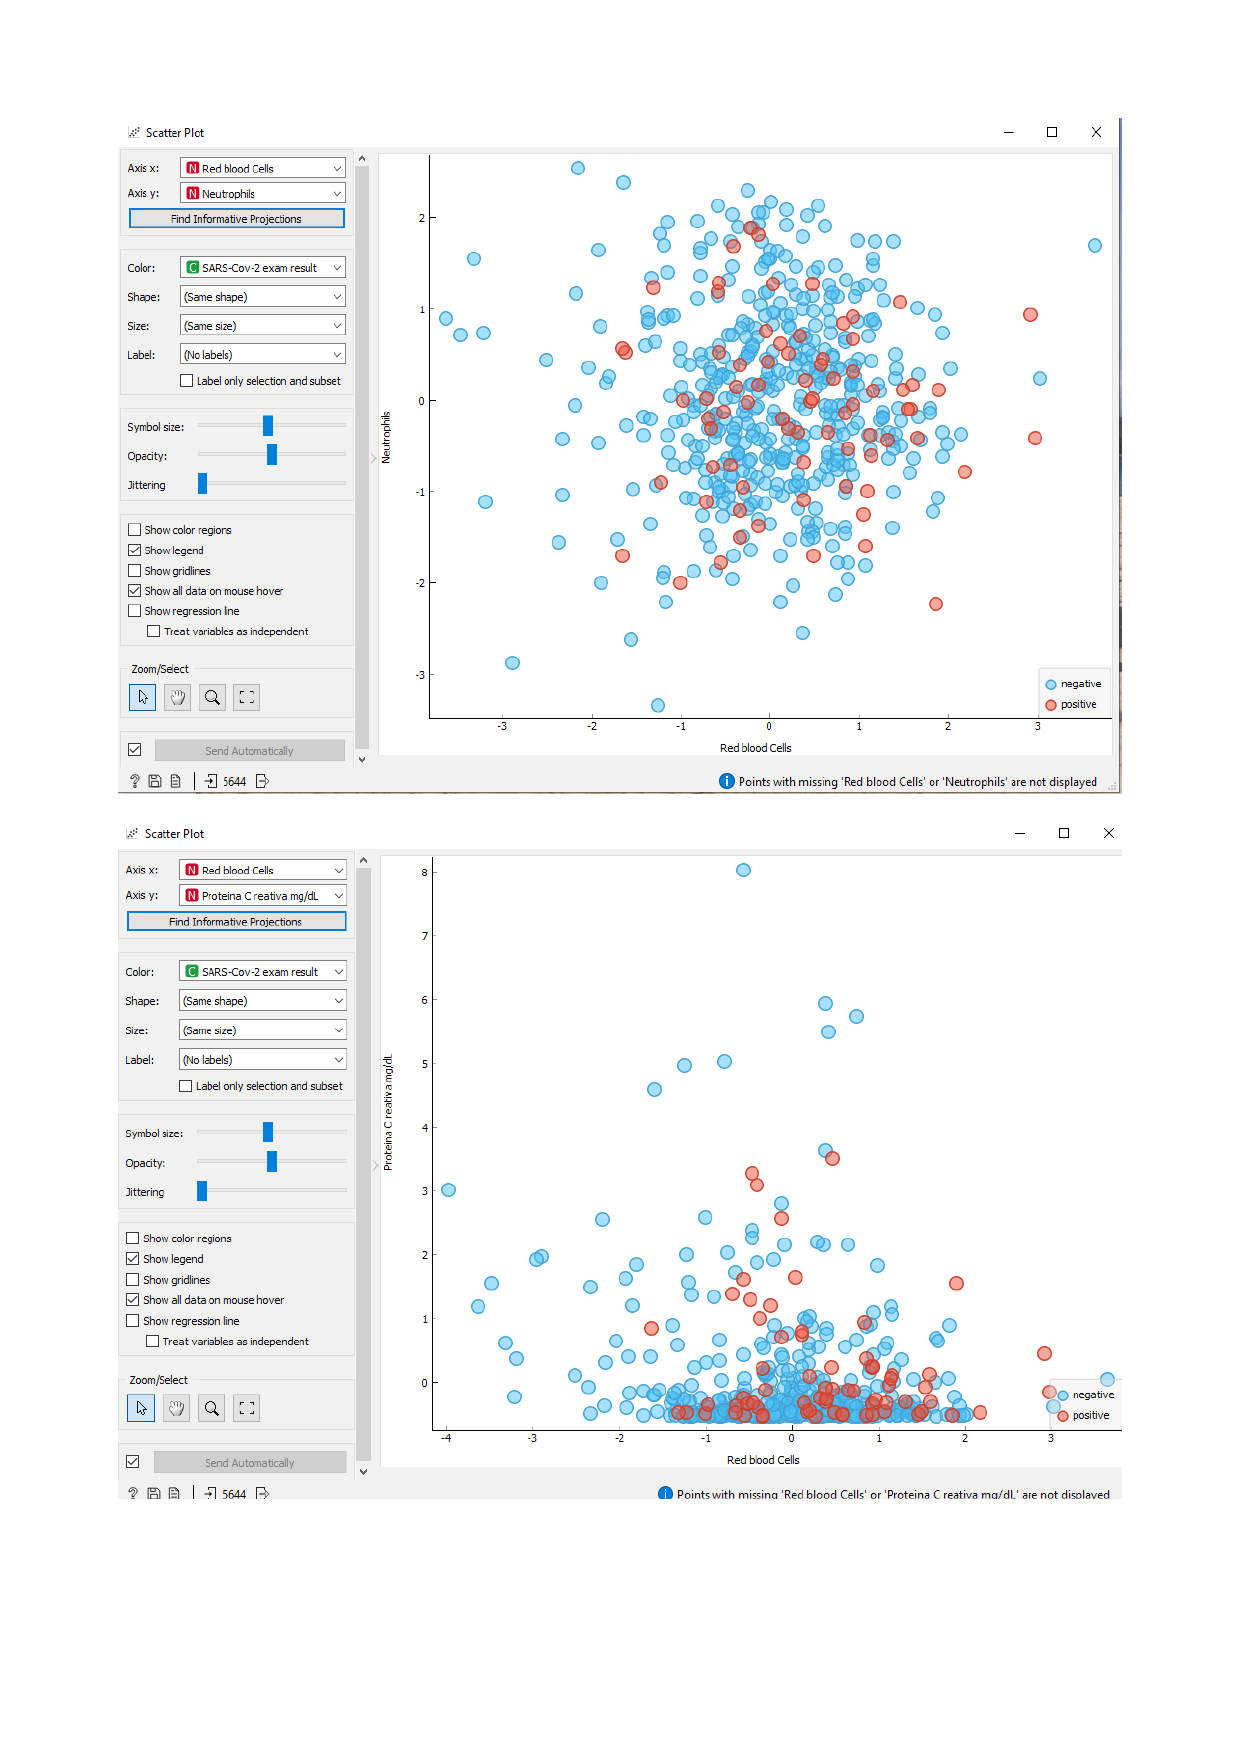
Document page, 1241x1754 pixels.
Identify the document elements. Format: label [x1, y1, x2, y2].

picture [118, 822, 1122, 1499]
picture [118, 118, 1122, 794]
